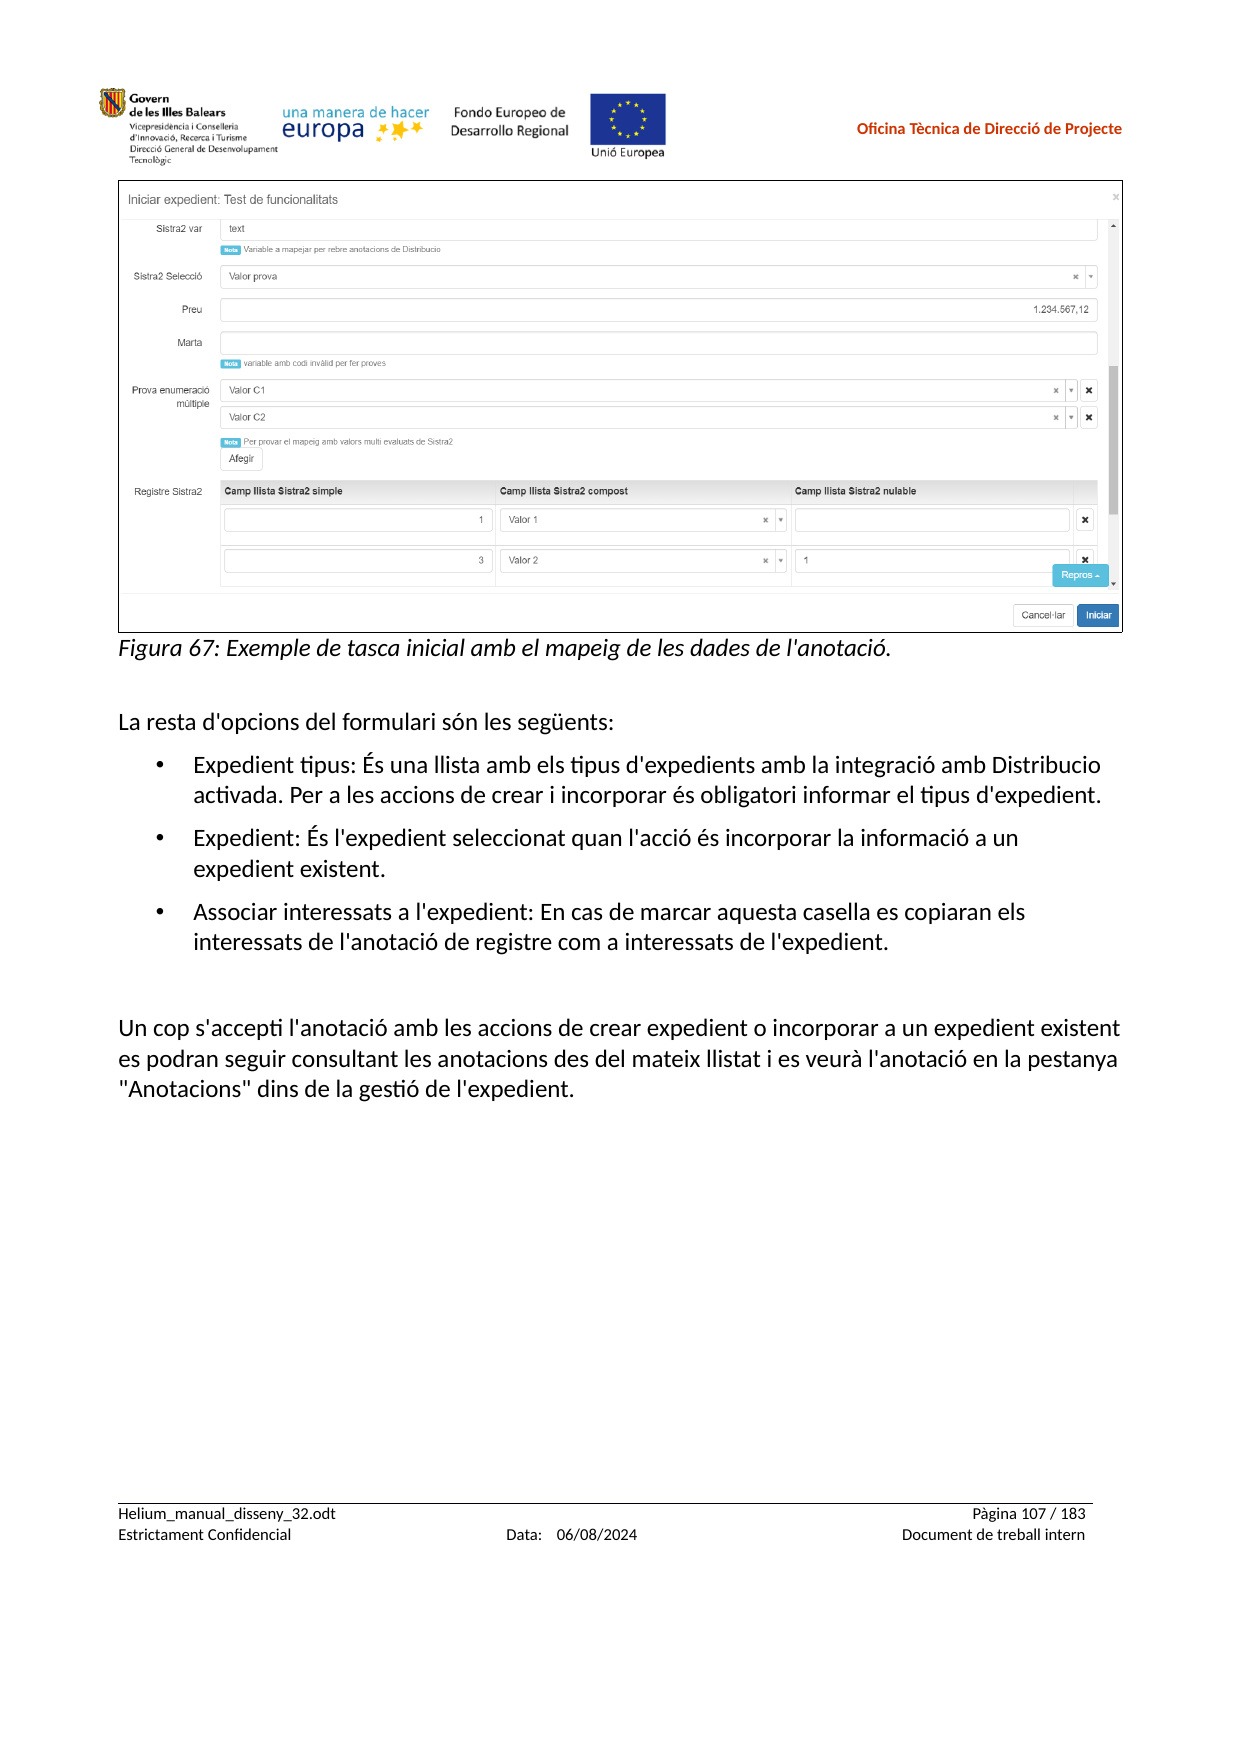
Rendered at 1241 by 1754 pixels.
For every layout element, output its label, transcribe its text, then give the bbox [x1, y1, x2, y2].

picture [121, 183, 1119, 630]
list Expedient tipus: És una llista amb els tipus d'expedients amb la integració amb Distribucio activada. Per a les accions de crear i incorporar és obligatori informar el tipus d'expedient. [156, 749, 1122, 810]
picture [99, 87, 668, 166]
list Expedient: És l'expedient seleccionat quan l'acció és incorporar la informació a un expedient existent. [156, 822, 1122, 883]
list Associar interessats a l'expedient: En cas de marcar aquesta casella es copiaran els interessats de l'anotació de registre com a interessats de l'expedient. [156, 896, 1122, 957]
text Figura 67: Exemple de tasca inicial amb el mapeig de les dades de l'anotació. [118, 633, 1122, 663]
text [119, 181, 1122, 632]
text La resta d'opcions del formulari són les següents: [118, 706, 1122, 736]
text Un cop s'accepti l'anotació amb les accions de crear expedient o incorporar a un expedient existent es podran seguir consultant les anotacions des del mateix llistat i es veurà l'anotació en la pestanya "Anotacions" dins de la gestió de l'expedient. [118, 1012, 1122, 1104]
